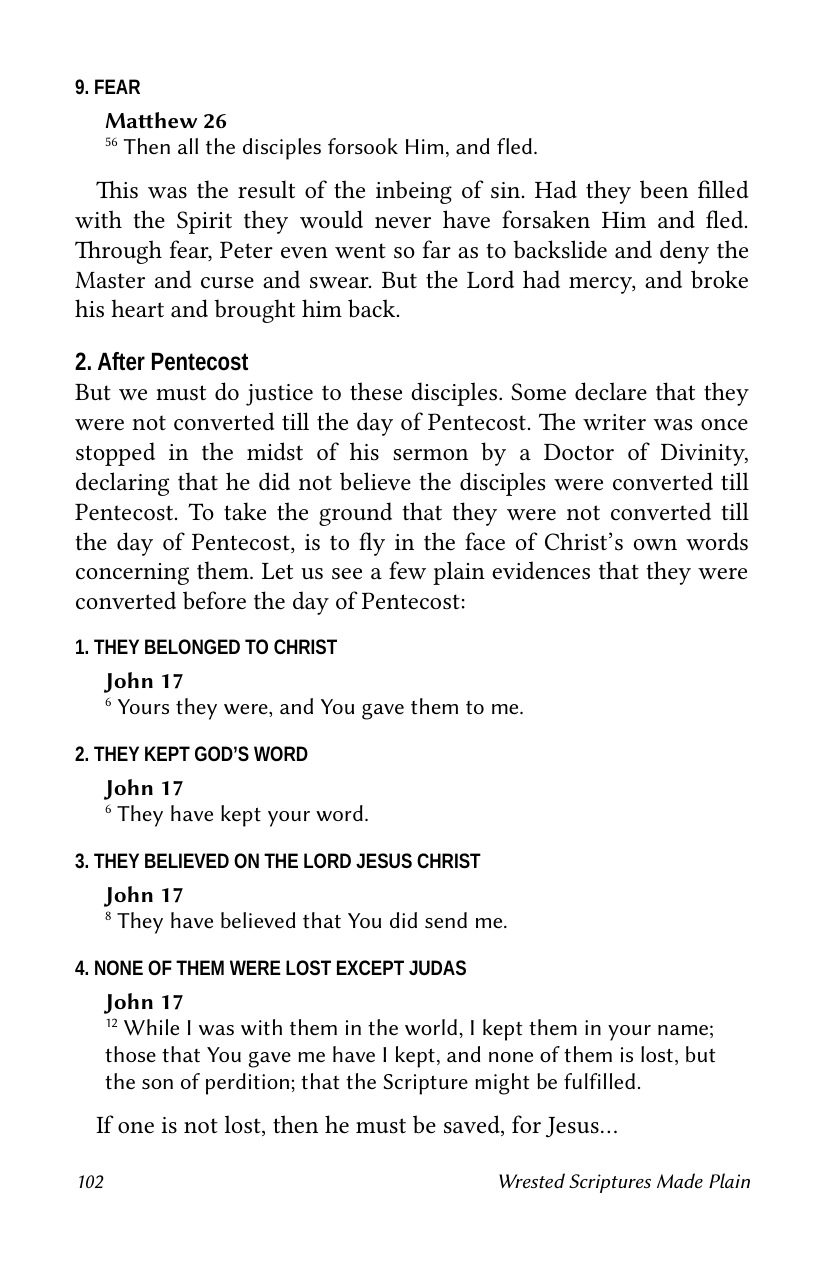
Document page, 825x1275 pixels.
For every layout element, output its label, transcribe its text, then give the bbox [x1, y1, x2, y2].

subtitle 9. Fear [75, 75, 750, 99]
text 6 They have kept your word. [105, 801, 720, 827]
subtitle 2. They kept God’s word [75, 742, 750, 766]
text John 17 [105, 668, 750, 694]
text John 17 [105, 882, 750, 908]
text John 17 [105, 775, 750, 801]
text If one is not lost, then he must be saved, for Jesus… [75, 1111, 750, 1139]
text 8 They have believed that You did send me. [105, 908, 720, 934]
text This was the result of the inbeing of sin. Had they been filled with the Spirit they would never have forsaken Him and fled. Through fear, Peter even went so far as to backslide and deny the Master and curse and swear. But the Lord had mercy, and broke his heart and brought him back. [75, 176, 750, 324]
text 6 Yours they were, and You gave them to me. [105, 694, 720, 721]
text 56 Then all the disciples forsook Him, and fled. [105, 134, 720, 160]
text Matthew 26 [105, 108, 750, 134]
subtitle 2. After Pentecost [75, 346, 750, 375]
subtitle 3. They believed on the Lord Jesus Christ [75, 849, 750, 873]
text 12 While I was with them in the world, I kept them in your name; those that You gave me have I kept, and none of them is lost, but the son of perdition; that the Scripture might be fulfilled. [105, 1015, 720, 1095]
subtitle 4. None of them were lost except Judas [75, 956, 750, 980]
text But we must do justice to these disciples. Some declare that they were not converted till the day of Pentecost. The writer was once stopped in the midst of his sermon by a Doctor of Divinity, declaring that he did not believe the disciples were converted till Pentecost. To take the ground that they were not converted till the day of Pentecost, is to fly in the face of Christ’s own words concerning them. Let us see a few plain evidences that they were converted before the day of Pentecost: [75, 378, 750, 616]
text John 17 [105, 989, 750, 1015]
subtitle 1. They belonged to Christ [75, 635, 750, 659]
